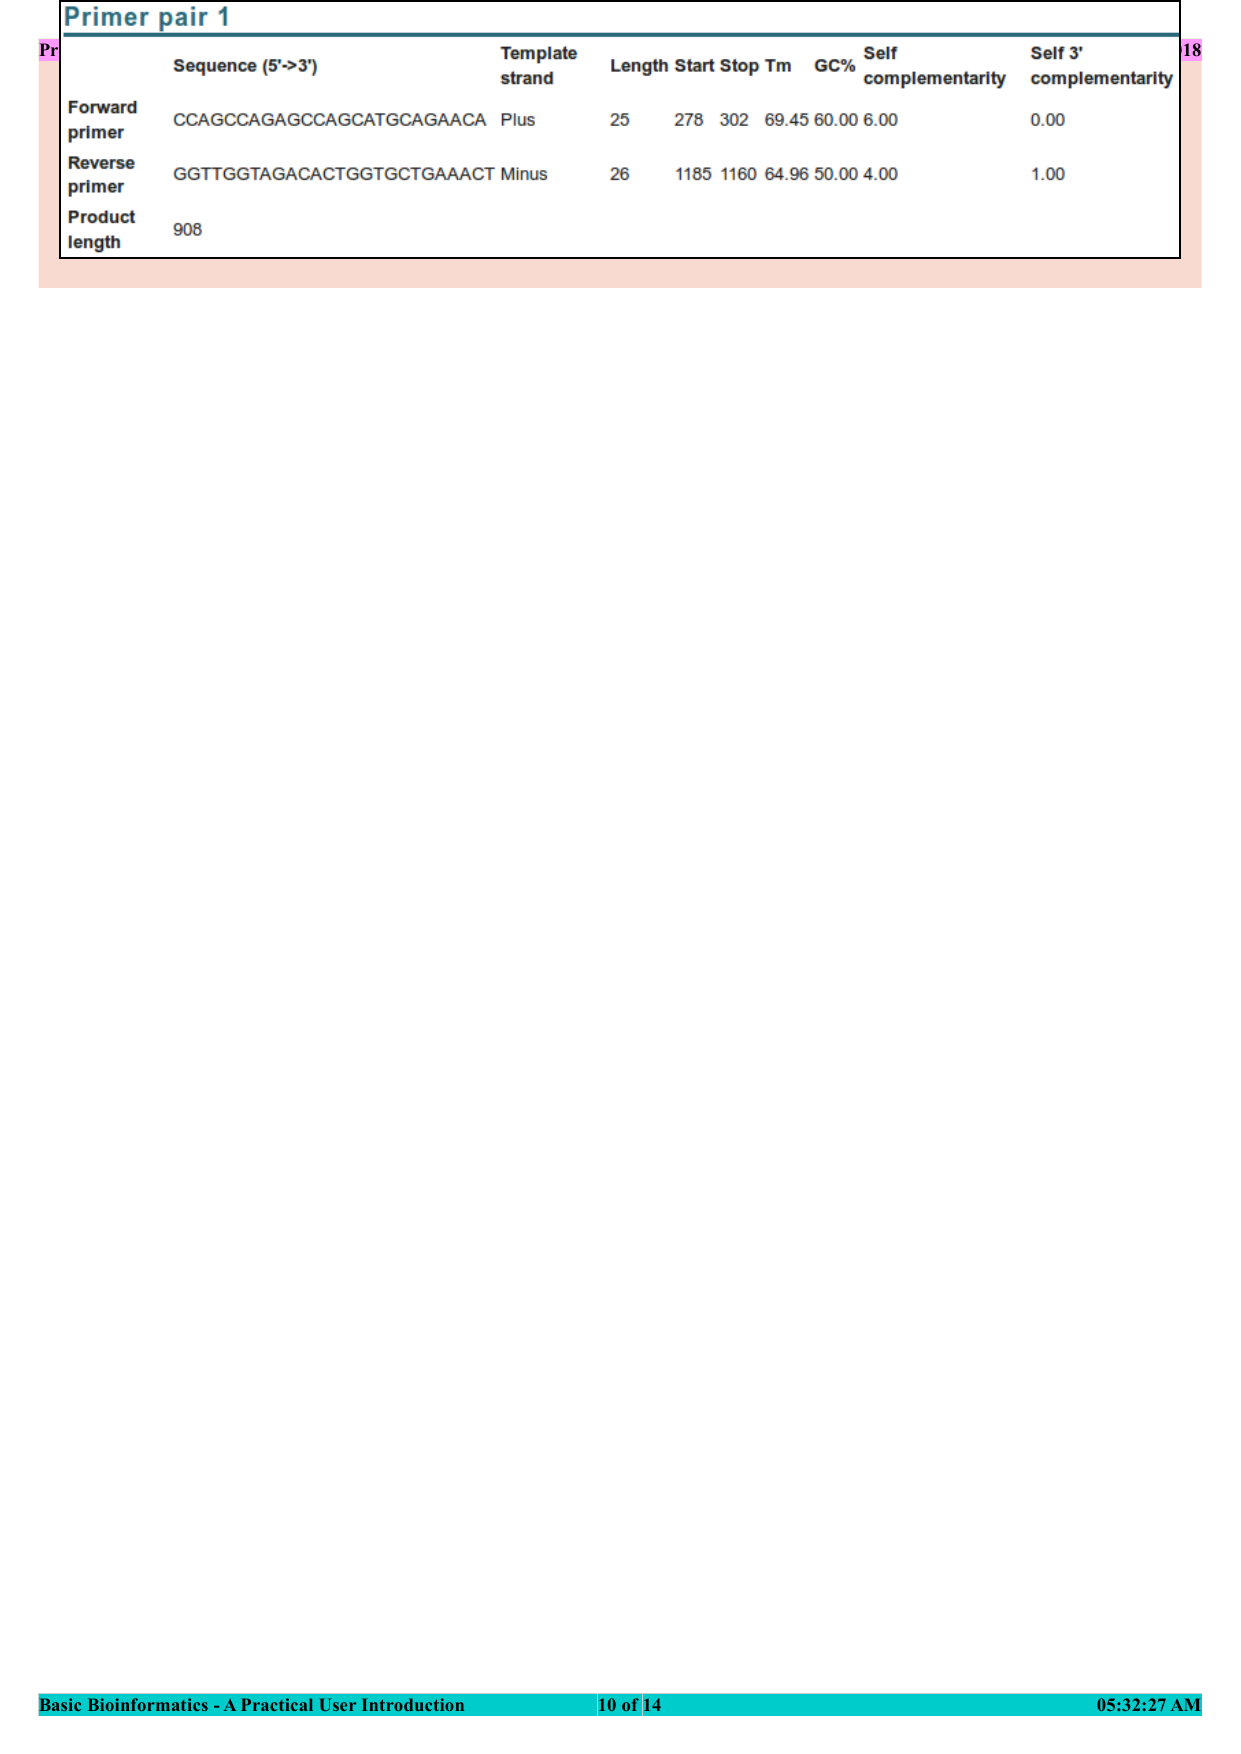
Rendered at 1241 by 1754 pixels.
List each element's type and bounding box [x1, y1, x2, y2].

picture [61, 2, 1179, 257]
